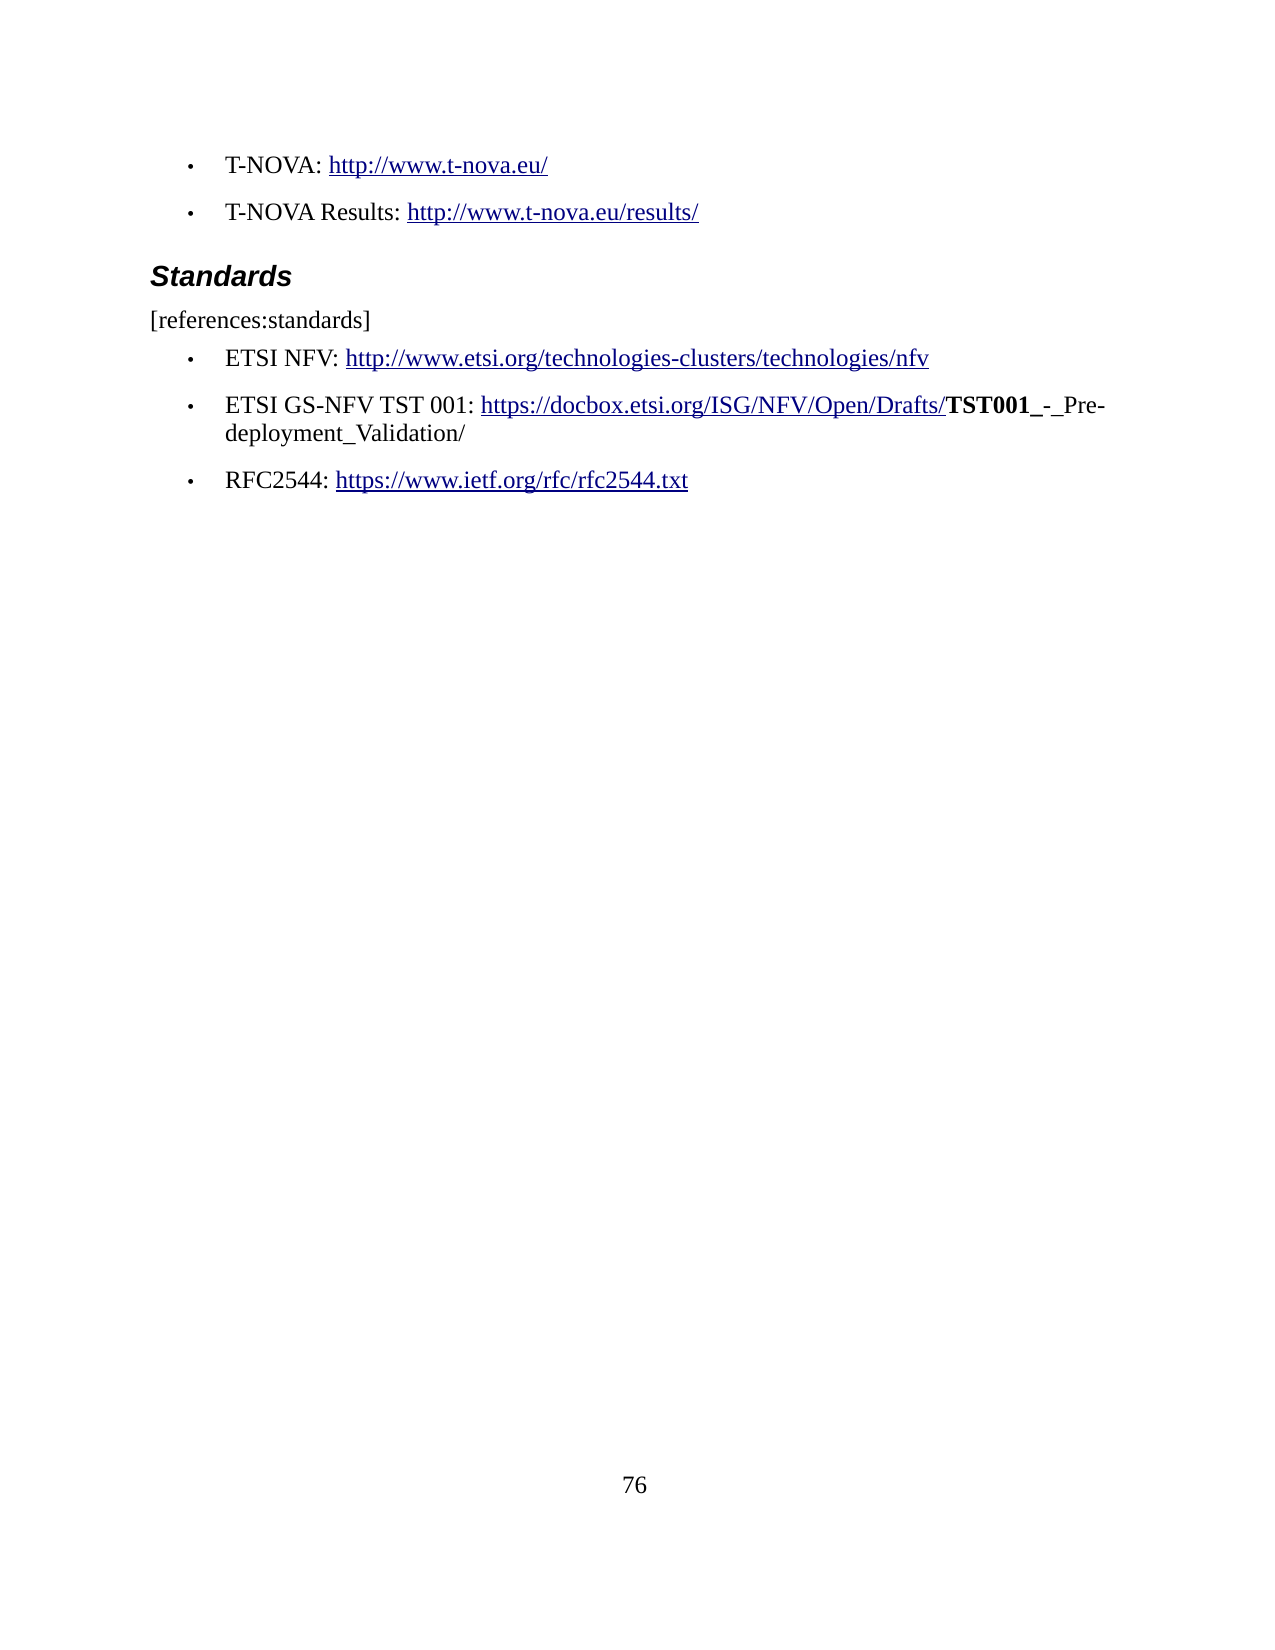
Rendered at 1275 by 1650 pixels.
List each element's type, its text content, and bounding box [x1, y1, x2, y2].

list ETSI NFV: http://www.etsi.org/technologies-clusters/technologies/nfv [187, 343, 1125, 372]
list T-NOVA Results: http://www.t-nova.eu/results/ [187, 197, 1125, 225]
list T-NOVA: http://www.t-nova.eu/ [187, 150, 1125, 179]
list RFC2544: https://www.ietf.org/rfc/rfc2544.txt [187, 465, 1125, 494]
subtitle Standards [150, 259, 1125, 293]
list ETSI GS-NFV TST 001: https://docbox.etsi.org/ISG/NFV/Open/Drafts/TST001_-_Pre-deployment_Validation/ [187, 390, 1125, 447]
text [references:standards] [150, 305, 1125, 334]
